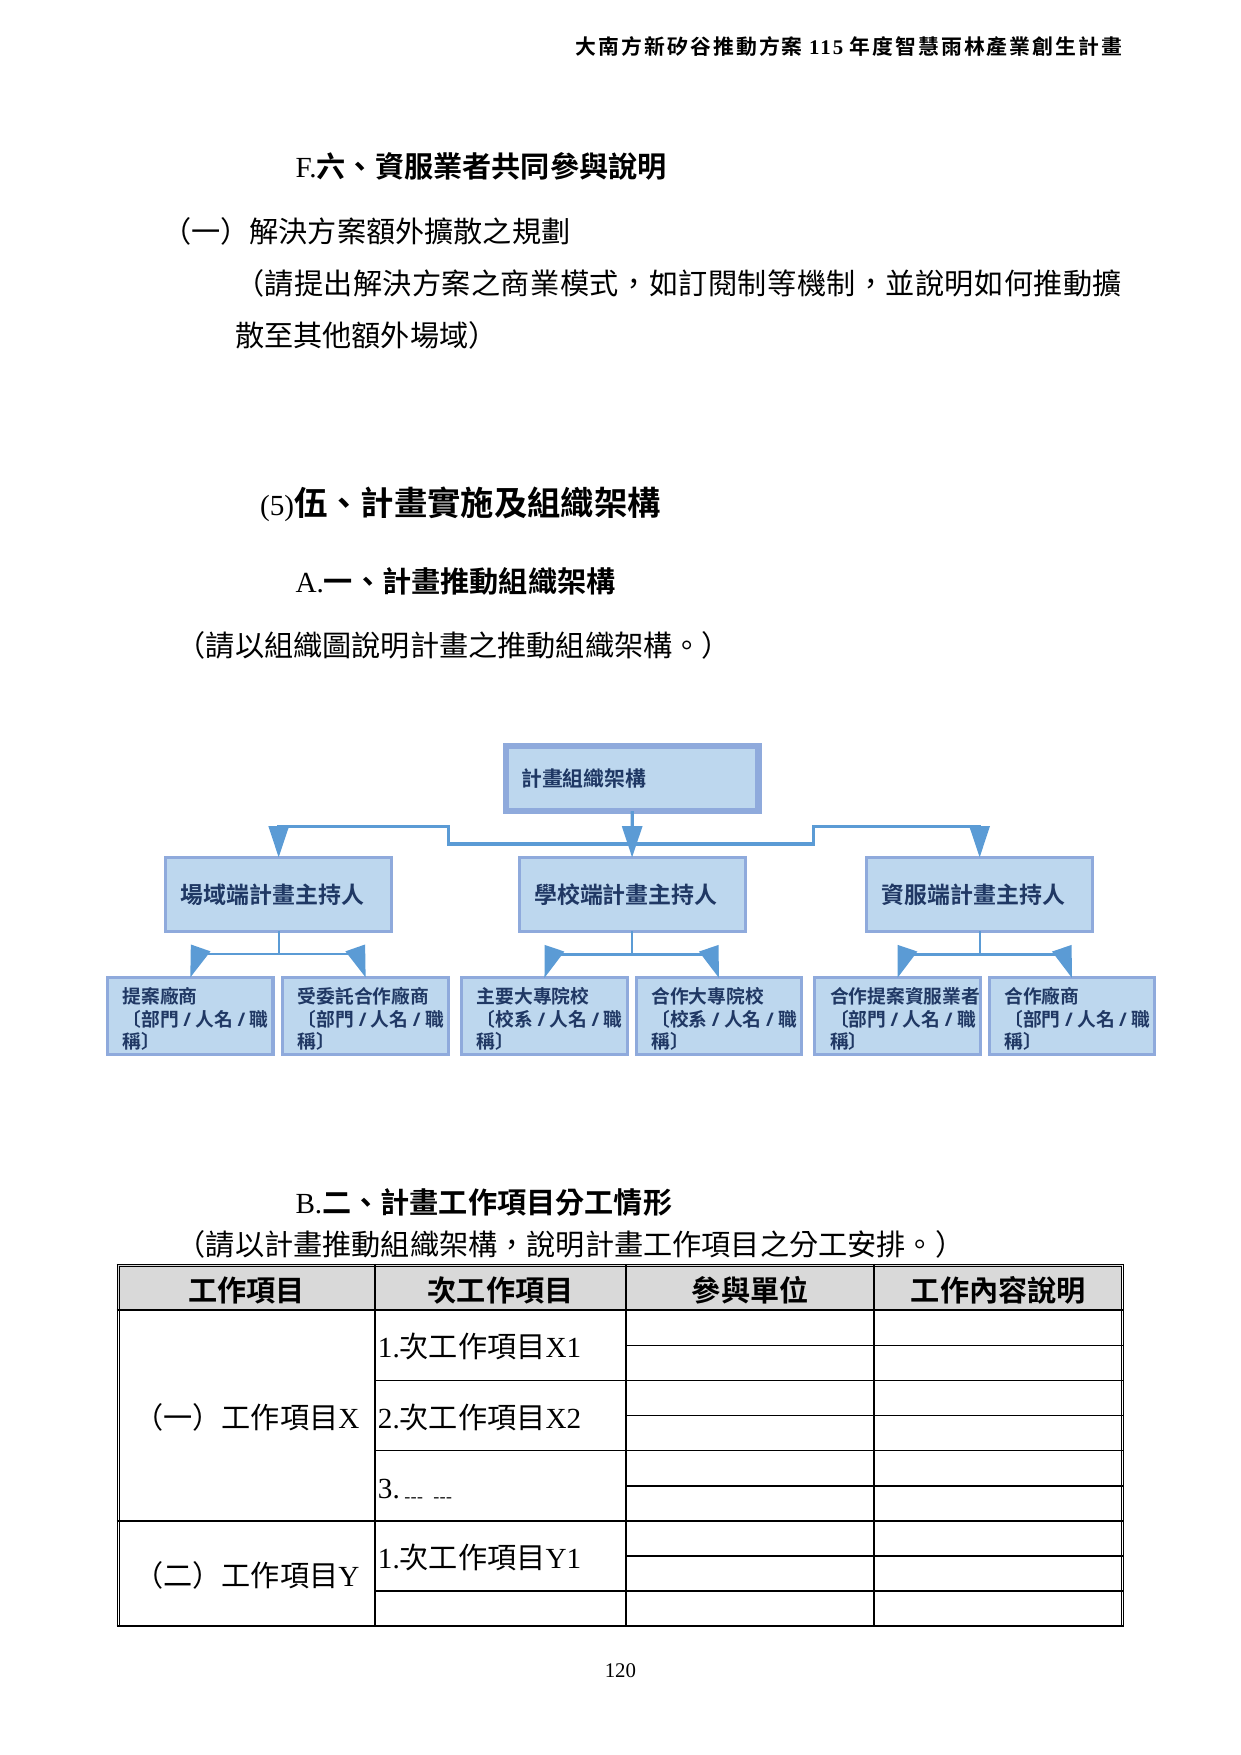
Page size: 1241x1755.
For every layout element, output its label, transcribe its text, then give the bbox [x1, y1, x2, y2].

table_header 參與單位 [627, 1267, 873, 1309]
text （請以組織圖說明計畫之推動組織架構。） [176, 615, 1122, 667]
table_cell [627, 1381, 873, 1415]
text （請以計畫推動組織架構，說明計畫工作項目之分工安排。） [176, 1222, 1122, 1264]
table_header 工作內容說明 [875, 1267, 1121, 1309]
table_cell [627, 1451, 873, 1485]
table_header 次工作項目 [376, 1267, 625, 1309]
table_cell （二）工作項目Y [120, 1522, 374, 1625]
table_cell [875, 1522, 1121, 1555]
table_cell [875, 1451, 1121, 1485]
table_cell [627, 1487, 873, 1520]
table_cell [875, 1416, 1121, 1450]
subtitle 六、資服業者共同參與說明 [295, 136, 1122, 188]
table_cell [875, 1346, 1121, 1379]
text （請提出解決方案之商業模式，如訂閱制等機制，並說明如何推動擴散至其他額外場域） [235, 252, 1122, 357]
table_header 工作項目 [120, 1267, 374, 1309]
subtitle 伍、計畫實施及組織架構 [260, 473, 1122, 525]
table_cell 2.次工作項目X2 [376, 1381, 625, 1450]
table_cell 1.次工作項目Y1 [376, 1522, 625, 1590]
table_cell [627, 1592, 873, 1625]
table_cell [627, 1522, 873, 1555]
table_cell [875, 1557, 1121, 1590]
table_cell [627, 1311, 873, 1344]
table_cell （一）工作項目X [120, 1311, 374, 1520]
subtitle 二、計畫工作項目分工情形 [295, 1179, 1122, 1222]
text （一）解決方案額外擴散之規劃 [162, 200, 1122, 252]
table_cell 1.次工作項目X1 [376, 1311, 625, 1379]
table_cell [627, 1557, 873, 1590]
table_cell [875, 1311, 1121, 1344]
table_cell [875, 1381, 1121, 1415]
table_cell [875, 1487, 1121, 1520]
table_cell [627, 1416, 873, 1450]
subtitle 一、計畫推動組織架構 [295, 550, 1122, 602]
table_cell 3.﹍﹍ [376, 1451, 625, 1520]
table_cell [627, 1346, 873, 1379]
table_cell [376, 1592, 625, 1625]
table_cell [875, 1592, 1121, 1625]
